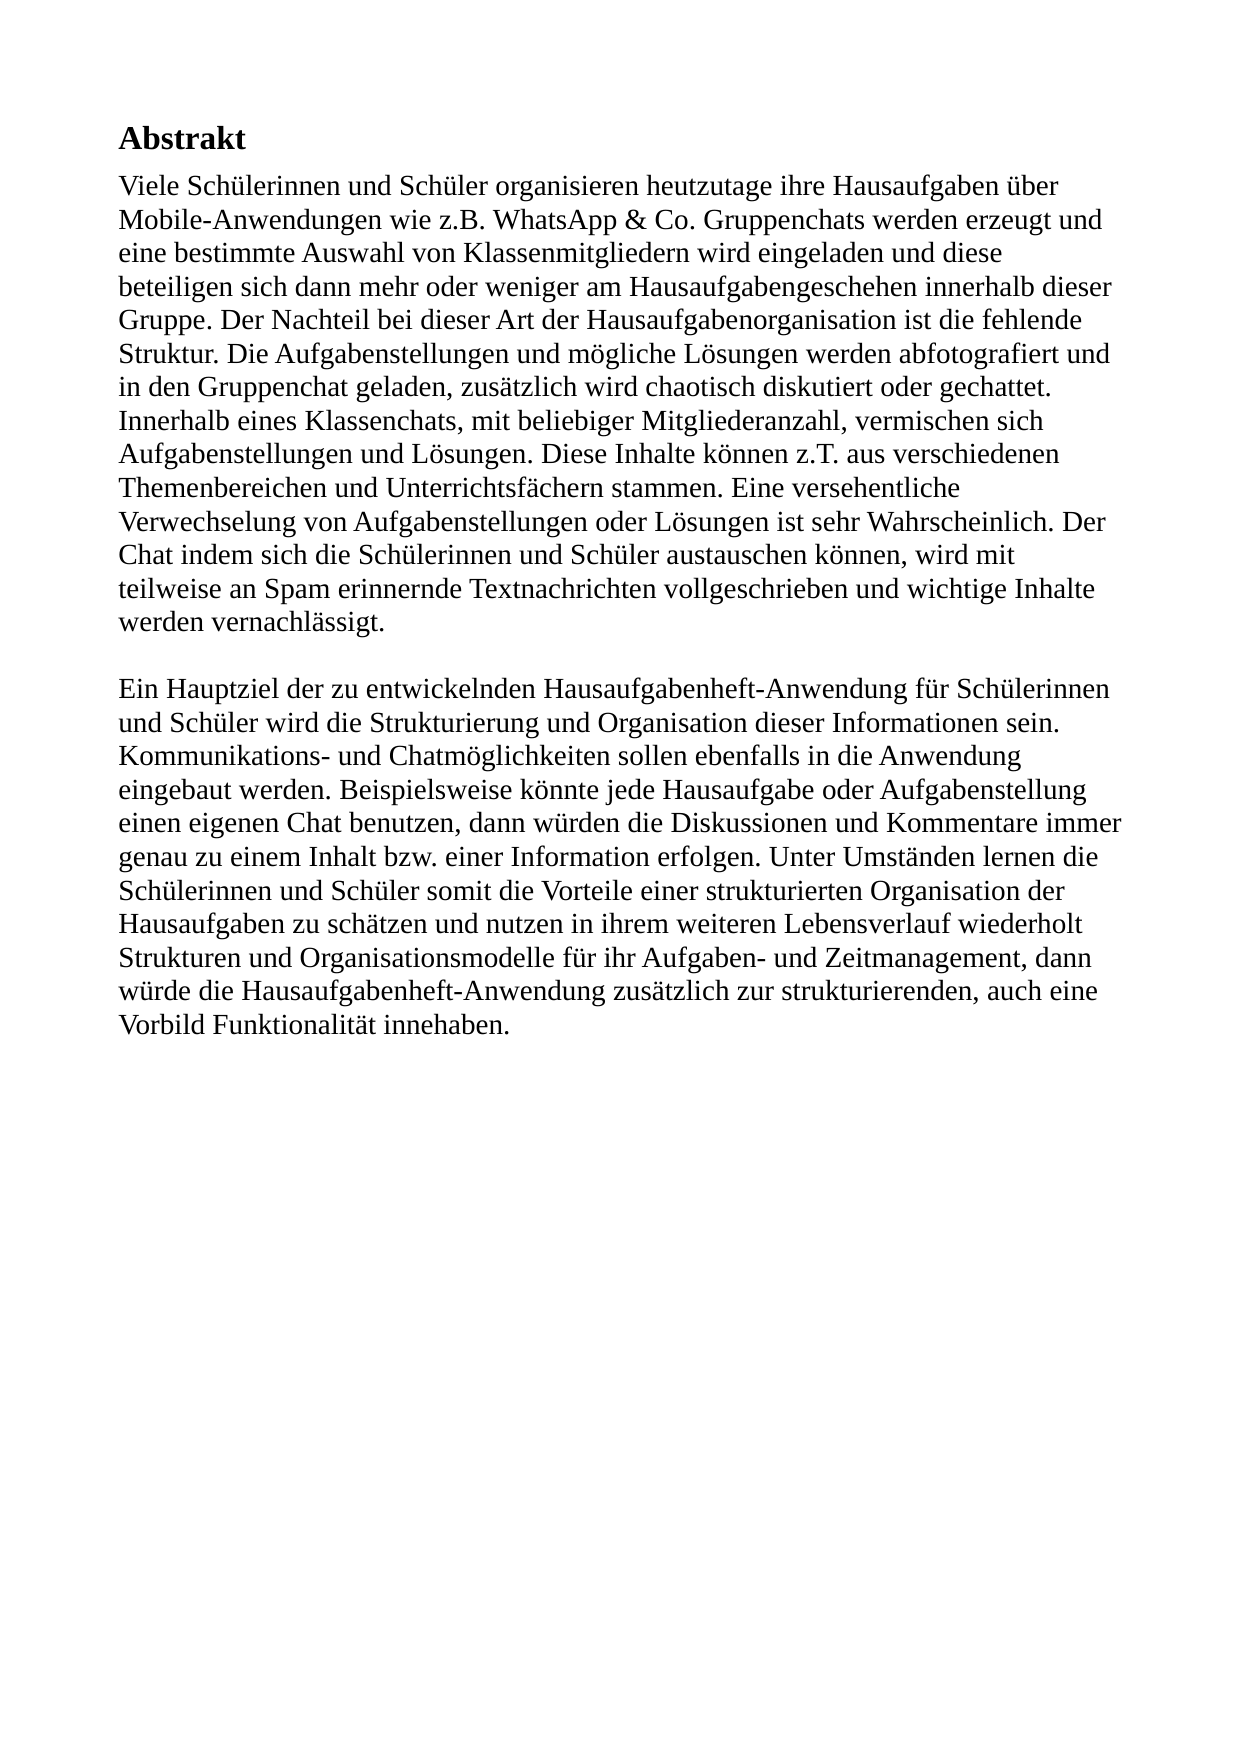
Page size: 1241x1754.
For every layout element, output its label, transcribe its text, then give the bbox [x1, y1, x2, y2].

subtitle Ein Hauptziel der zu entwickelnden Hausaufgabenheft-Anwendung für Schülerinnen und Schüler wird die Strukturierung und Organisation dieser Informationen sein. Kommunikations- und Chatmöglichkeiten sollen ebenfalls in die Anwendung eingebaut werden. Beispielsweise könnte jede Hausaufgabe oder Aufgabenstellung einen eigenen Chat benutzen, dann würden die Diskussionen und Kommentare immer genau zu einem Inhalt bzw. einer Information erfolgen. Unter Umständen lernen die Schülerinnen und Schüler somit die Vorteile einer strukturierten Organisation der Hausaufgaben zu schätzen und nutzen in ihrem weiteren Lebensverlauf wiederholt Strukturen und Organisationsmodelle für ihr Aufgaben- und Zeitmanagement, dann würde die Hausaufgabenheft-Anwendung zusätzlich zur strukturierenden, auch eine Vorbild Funktionalität innehaben. [118, 671, 1122, 1040]
subtitle Abstrakt [118, 118, 1122, 156]
text Viele Schülerinnen und Schüler organisieren heutzutage ihre Hausaufgaben über Mobile-Anwendungen wie z.B. WhatsApp & Co. Gruppenchats werden erzeugt und eine bestimmte Auswahl von Klassenmitgliedern wird eingeladen und diese beteiligen sich dann mehr oder weniger am Hausaufgabengeschehen innerhalb dieser Gruppe. Der Nachteil bei dieser Art der Hausaufgabenorganisation ist die fehlende Struktur. Die Aufgabenstellungen und mögliche Lösungen werden abfotografiert und in den Gruppenchat geladen, zusätzlich wird chaotisch diskutiert oder gechattet. Innerhalb eines Klassenchats, mit beliebiger Mitgliederanzahl, vermischen sich Aufgabenstellungen und Lösungen. Diese Inhalte können z.T. aus verschiedenen Themenbereichen und Unterrichtsfächern stammen. Eine versehentliche Verwechselung von Aufgabenstellungen oder Lösungen ist sehr Wahrscheinlich. Der Chat indem sich die Schülerinnen und Schüler austauschen können, wird mit teilweise an Spam erinnernde Textnachrichten vollgeschrieben und wichtige Inhalte werden vernachlässigt. [118, 168, 1122, 638]
